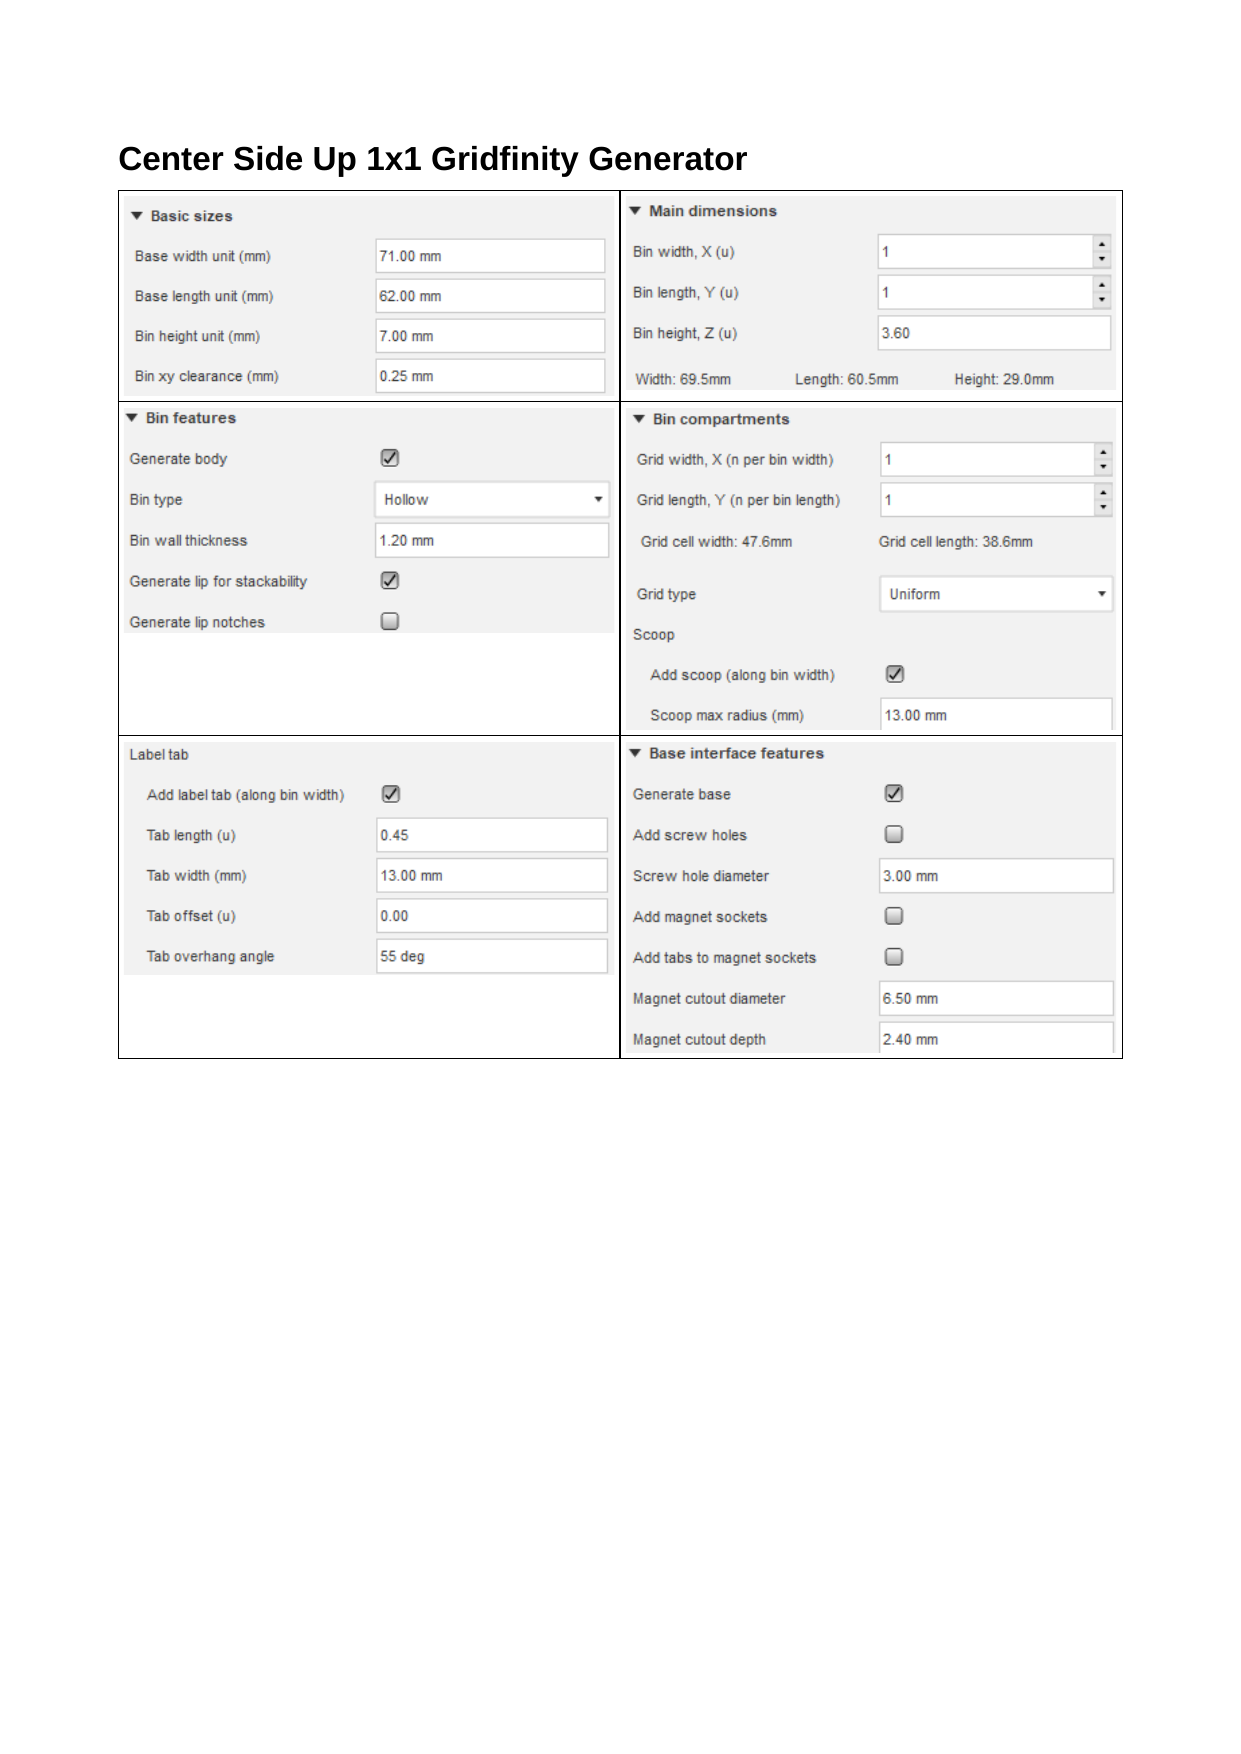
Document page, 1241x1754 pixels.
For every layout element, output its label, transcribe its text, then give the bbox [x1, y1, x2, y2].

picture [123, 196, 615, 396]
subtitle Center Side Up 1x1 Gridfinity Generator [118, 139, 1122, 177]
picture [625, 408, 1117, 730]
picture [123, 742, 615, 975]
table_header [621, 191, 1122, 401]
table_cell [119, 736, 619, 1058]
table_cell [621, 402, 1122, 735]
table_header [119, 191, 619, 401]
picture [123, 408, 615, 633]
picture [625, 196, 1117, 390]
table_cell [621, 736, 1122, 1058]
table_cell [119, 402, 619, 735]
picture [625, 742, 1117, 1053]
